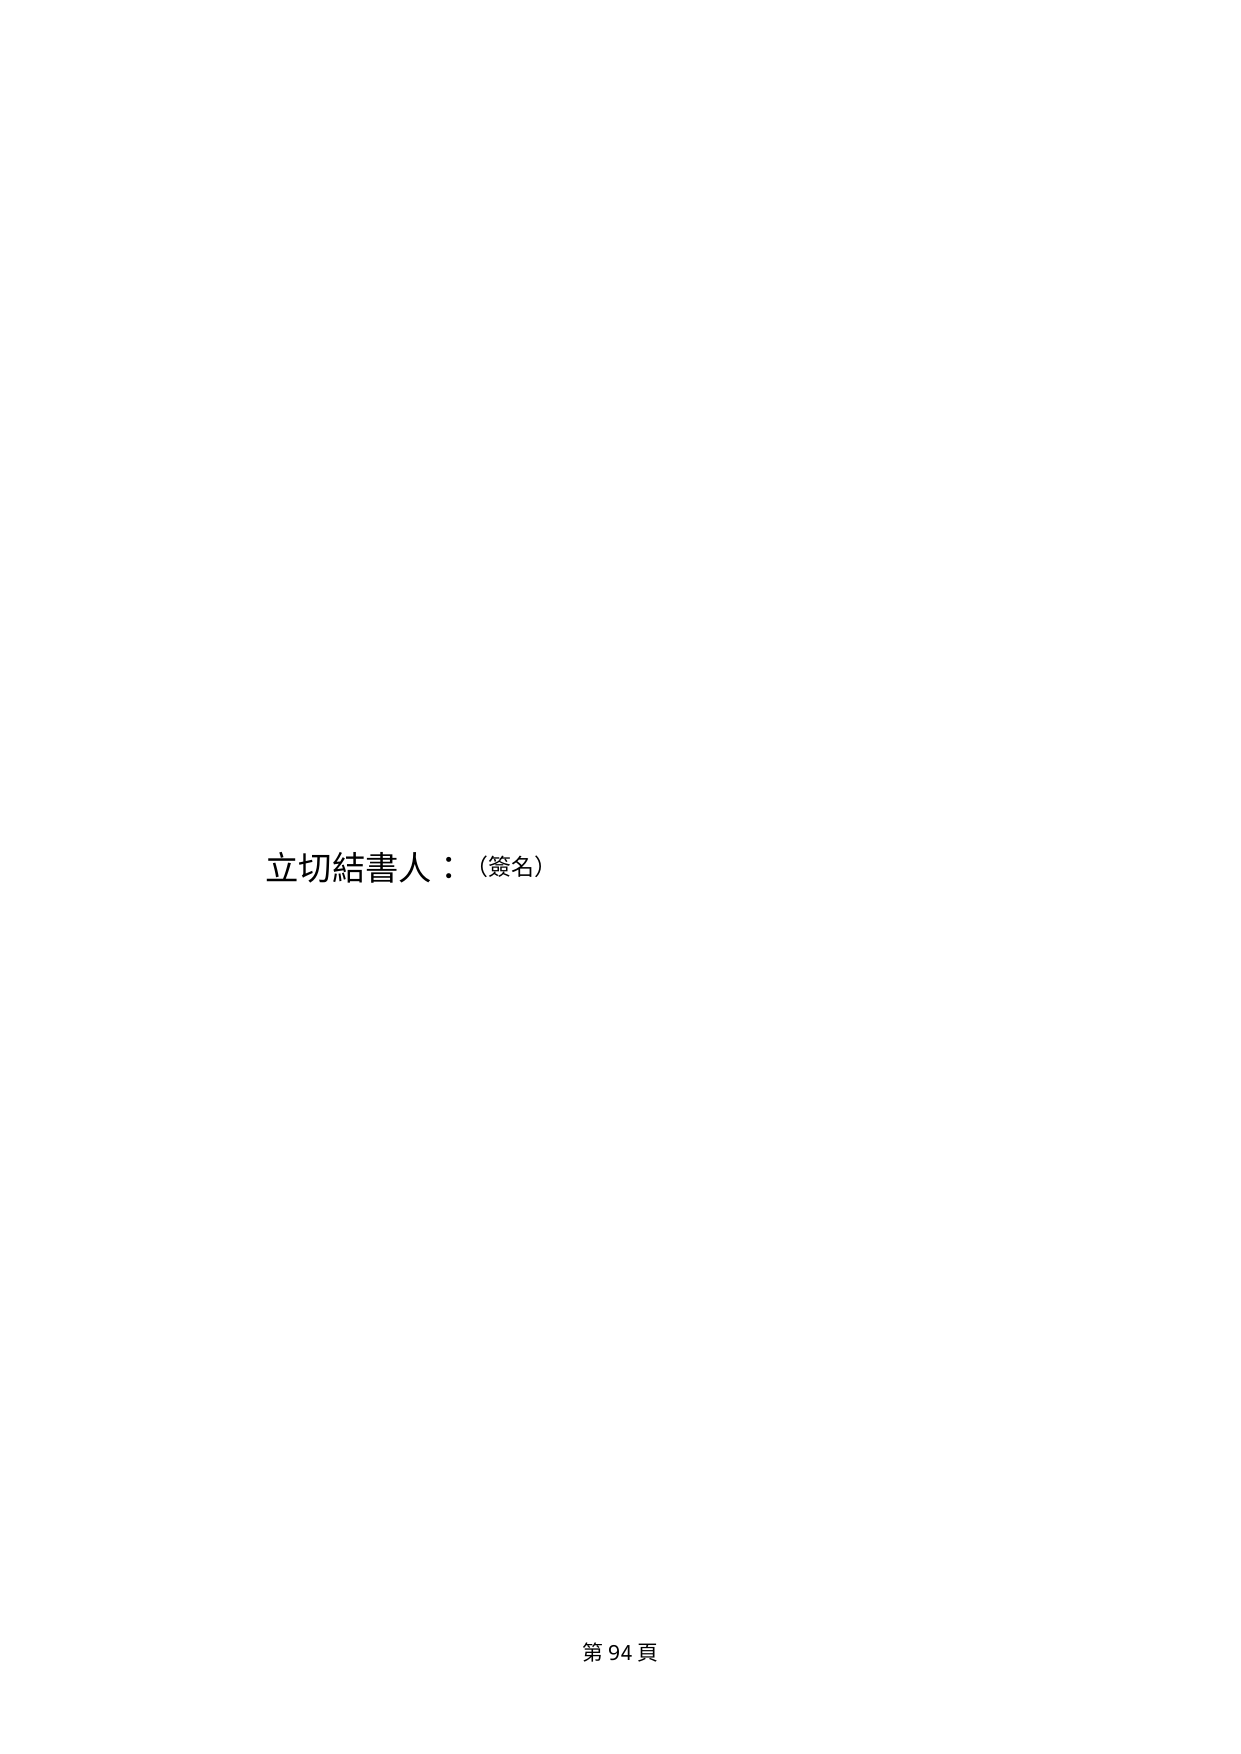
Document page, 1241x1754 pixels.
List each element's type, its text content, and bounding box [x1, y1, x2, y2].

text 立切結書人：（簽名） [112, 824, 1128, 887]
